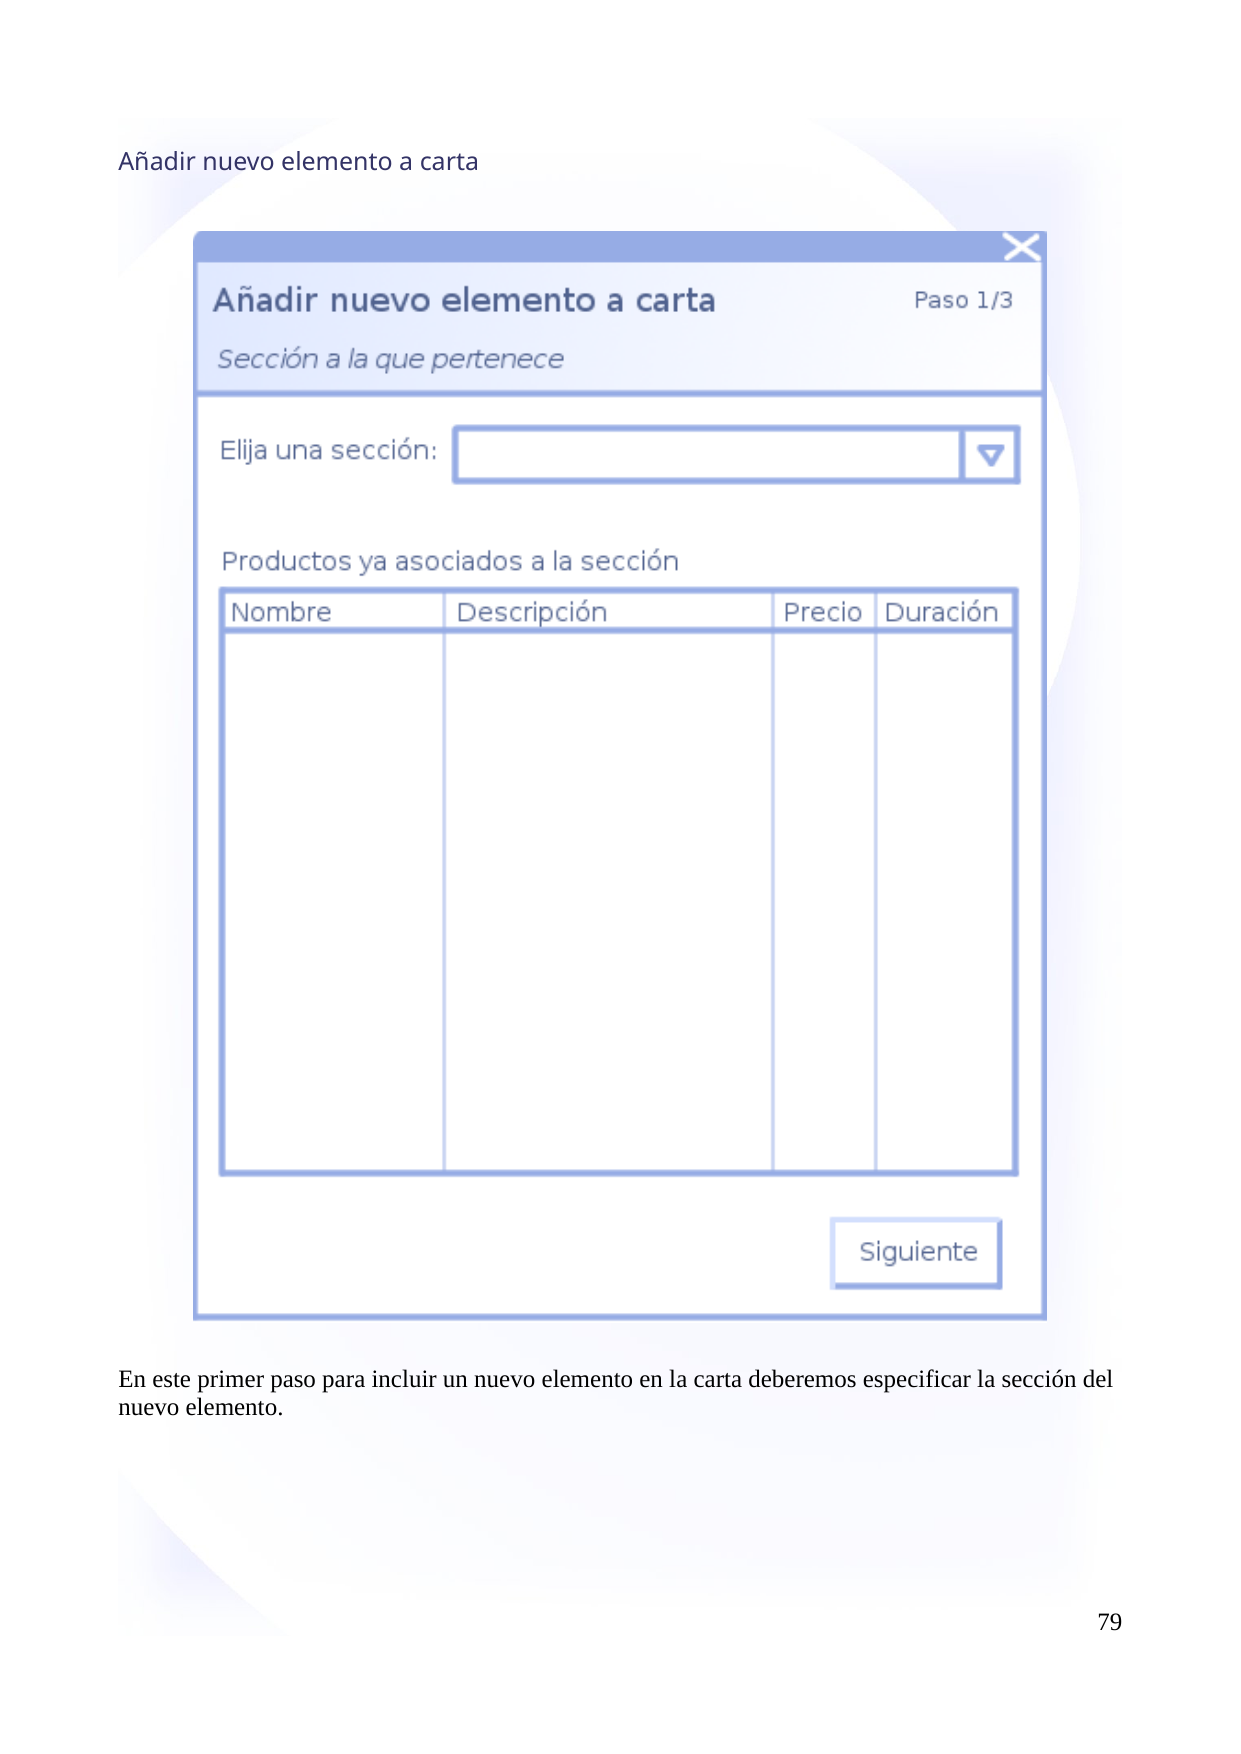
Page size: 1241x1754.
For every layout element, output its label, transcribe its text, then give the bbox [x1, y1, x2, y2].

subtitle Añadir nuevo elemento a carta [118, 143, 1122, 177]
picture [118, 1421, 1122, 1636]
picture [118, 118, 1122, 143]
picture [118, 177, 1122, 1364]
text En este primer paso para incluir un nuevo elemento en la carta deberemos especificar la sección del nuevo elemento. [118, 1364, 1122, 1421]
